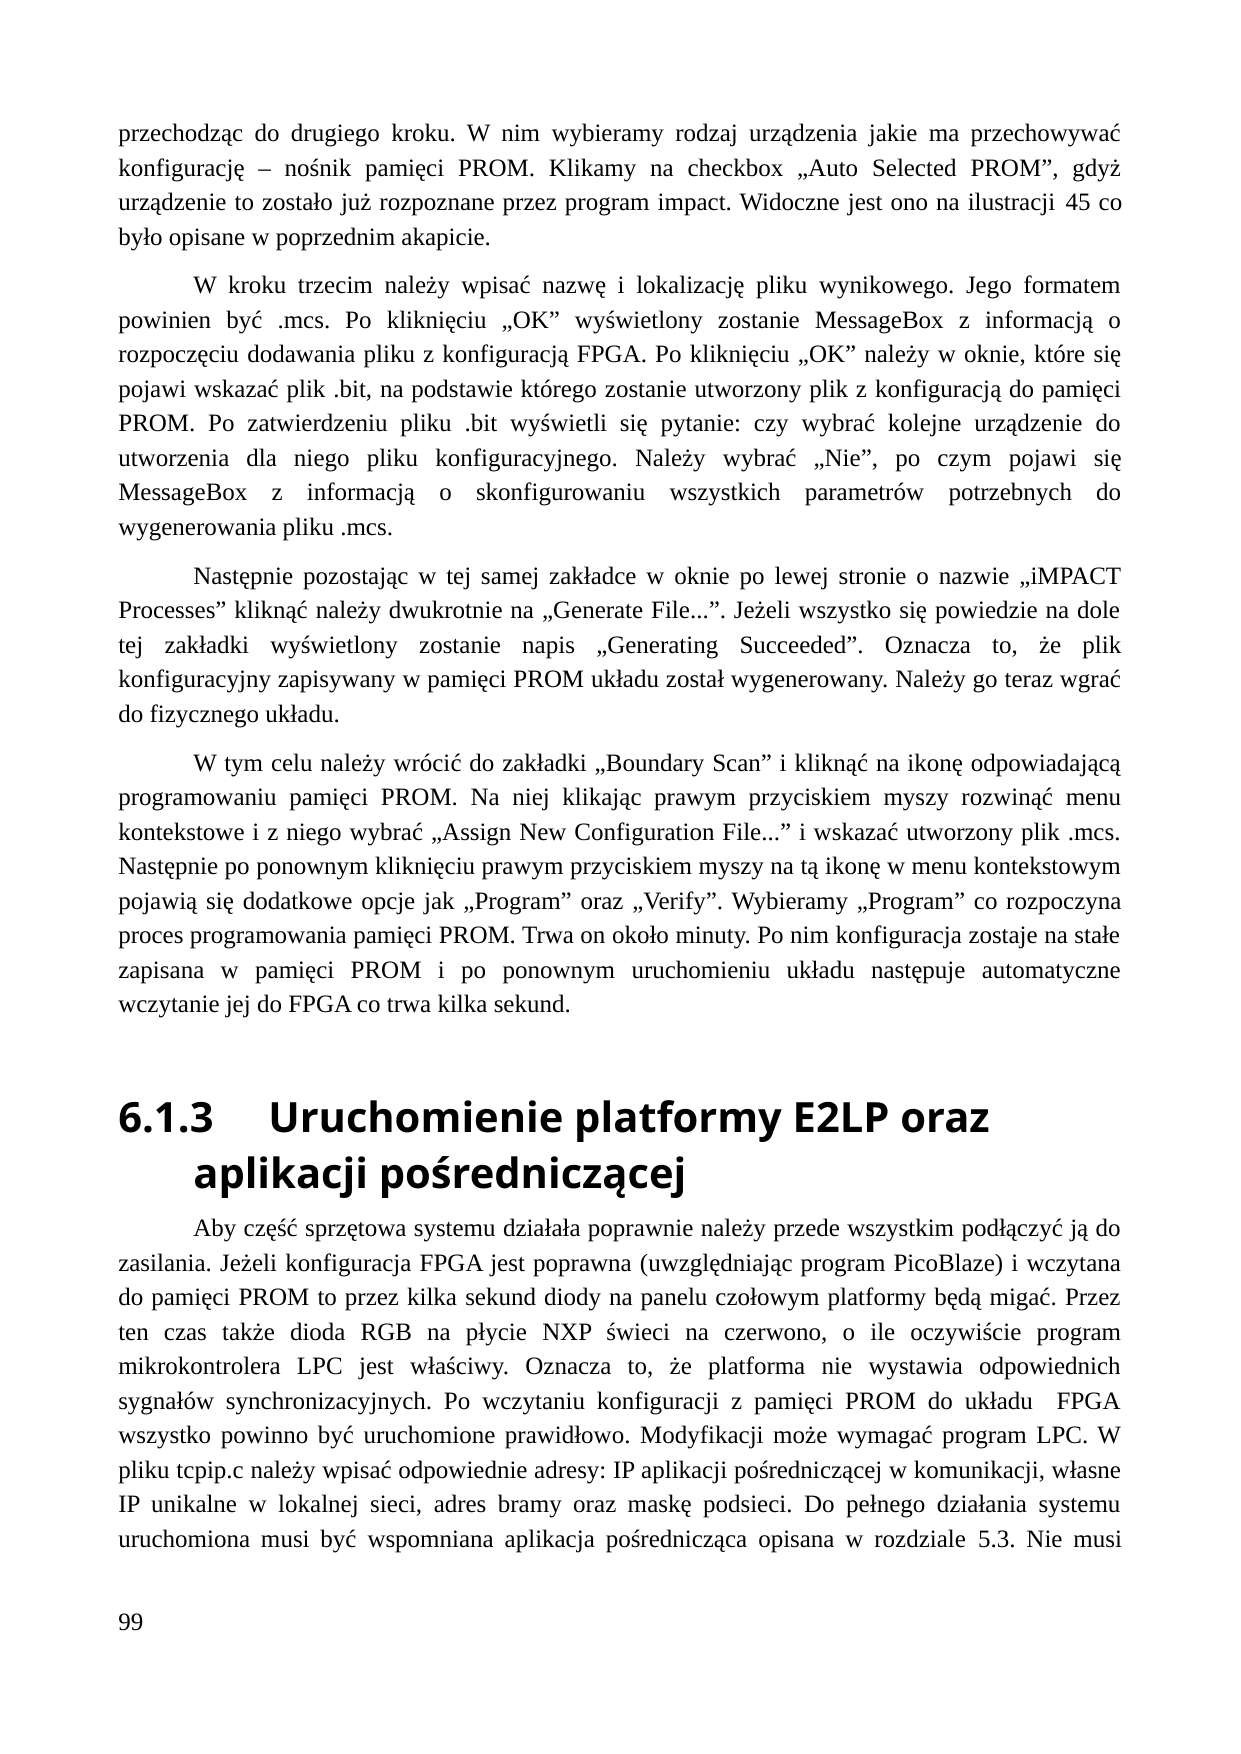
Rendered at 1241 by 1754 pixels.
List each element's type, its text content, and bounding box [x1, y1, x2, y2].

subtitle Uruchomienie platformy E2LP oraz aplikacji pośredniczącej [118, 1087, 1122, 1201]
text Następnie pozostając w tej samej zakładce w oknie po lewej stronie o nazwie „iMPACT Processes” kliknąć należy dwukrotnie na „Generate File...”. Jeżeli wszystko się powiedzie na dole tej zakładki wyświetlony zostanie napis „Generating Succeeded”. Oznacza to, że plik konfiguracyjny zapisywany w pamięci PROM układu został wygenerowany. Należy go teraz wgrać do fizycznego układu. [118, 561, 1122, 728]
text przechodząc do drugiego kroku. W nim wybieramy rodzaj urządzenia jakie ma przechowywać konfigurację – nośnik pamięci PROM. Klikamy na checkbox „Auto Selected PROM”, gdyż urządzenie to zostało już rozpoznane przez program impact. Widoczne jest ono na ilustracji 45 co było opisane w poprzednim akapicie. [118, 118, 1122, 250]
text W kroku trzecim należy wpisać nazwę i lokalizację pliku wynikowego. Jego formatem powinien być .mcs. Po kliknięciu „OK” wyświetlony zostanie MessageBox z informacją o rozpoczęciu dodawania pliku z konfiguracją FPGA. Po kliknięciu „OK” należy w oknie, które się pojawi wskazać plik .bit, na podstawie którego zostanie utworzony plik z konfiguracją do pamięci PROM. Po zatwierdzeniu pliku .bit wyświetli się pytanie: czy wybrać kolejne urządzenie do utworzenia dla niego pliku konfiguracyjnego. Należy wybrać „Nie”, po czym pojawi się MessageBox z informacją o skonfigurowaniu wszystkich parametrów potrzebnych do wygenerowania pliku .mcs. [118, 271, 1122, 541]
text Aby część sprzętowa systemu działała poprawnie należy przede wszystkim podłączyć ją do zasilania. Jeżeli konfiguracja FPGA jest poprawna (uwzględniając program PicoBlaze) i wczytana do pamięci PROM to przez kilka sekund diody na panelu czołowym platformy będą migać. Przez ten czas także dioda RGB na płycie NXP świeci na czerwono, o ile oczywiście program mikrokontrolera LPC jest właściwy. Oznacza to, że platforma nie wystawia odpowiednich sygnałów synchronizacyjnych. Po wczytaniu konfiguracji z pamięci PROM do układu FPGA wszystko powinno być uruchomione prawidłowo. Modyfikacji może wymagać program LPC. W pliku tcpip.c należy wpisać odpowiednie adresy: IP aplikacji pośredniczącej w komunikacji, własne IP unikalne w lokalnej sieci, adres bramy oraz maskę podsieci. Do pełnego działania systemu uruchomiona musi być wspomniana aplikacja pośrednicząca opisana w rozdziale 5.3. Nie musi [118, 1213, 1122, 1553]
text W tym celu należy wrócić do zakładki „Boundary Scan” i kliknąć na ikonę odpowiadającą programowaniu pamięci PROM. Na niej klikając prawym przyciskiem myszy rozwinąć menu kontekstowe i z niego wybrać „Assign New Configuration File...” i wskazać utworzony plik .mcs. Następnie po ponownym kliknięciu prawym przyciskiem myszy na tą ikonę w menu kontekstowym pojawią się dodatkowe opcje jak „Program” oraz „Verify”. Wybieramy „Program” co rozpoczyna proces programowania pamięci PROM. Trwa on około minuty. Po nim konfiguracja zostaje na stałe zapisana w pamięci PROM i po ponownym uruchomieniu układu następuje automatyczne wczytanie jej do FPGA co trwa kilka sekund. [118, 748, 1122, 1018]
